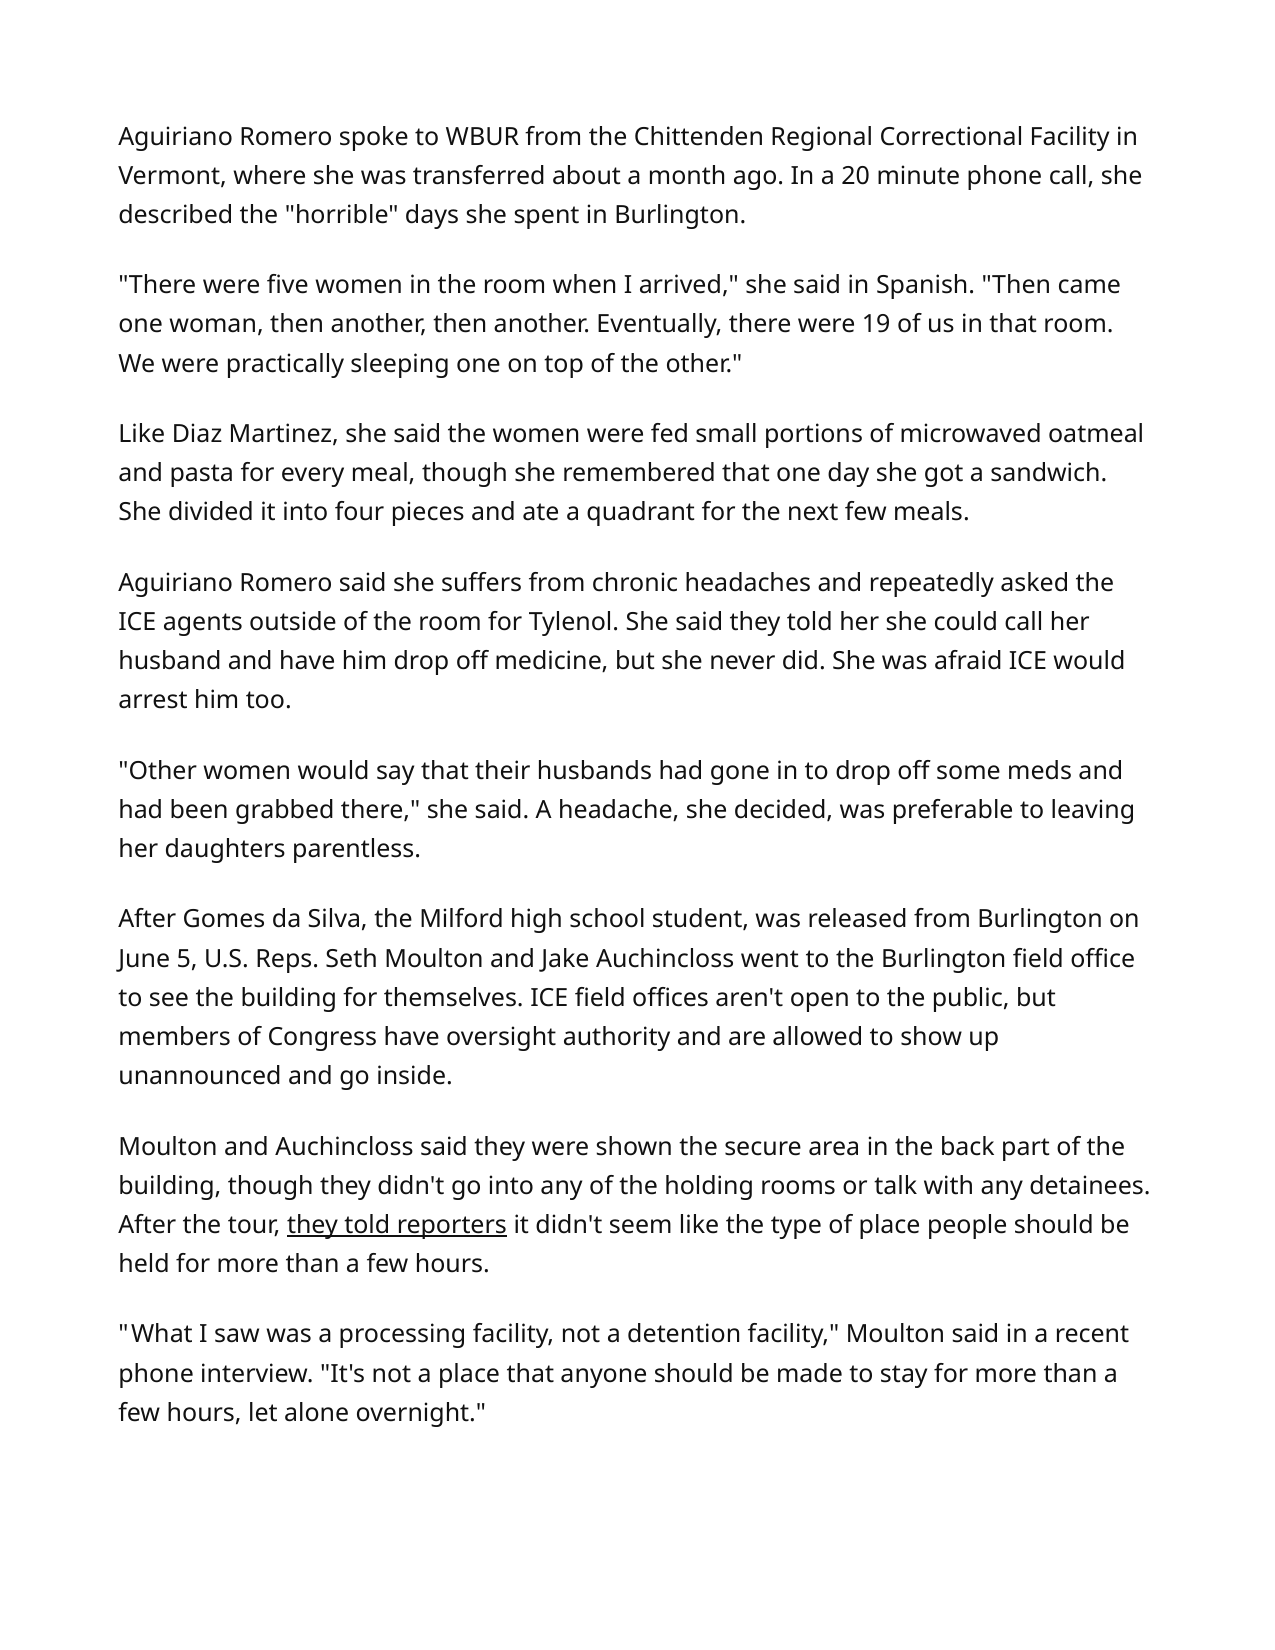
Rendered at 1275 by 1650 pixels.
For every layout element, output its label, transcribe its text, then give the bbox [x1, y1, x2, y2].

text " What I saw was a processing facility, not a detention facility," Moulton said in a recent phone interview. "It's not a place that anyone should be made to stay for more than a few hours, let alone overnight." [118, 1316, 1157, 1428]
text "There were five women in the room when I arrived," she said in Spanish. "Then came one woman, then another, then another. Eventually, there were 19 of us in that room. We were practically sleeping one on top of the other." [118, 267, 1157, 379]
text Like Diaz Martinez, she said the women were fed small portions of microwaved oatmeal and pasta for every meal, though she remembered that one day she got a sandwich. She divided it into four pieces and ate a quadrant for the next few meals. [118, 416, 1157, 528]
text "Other women would say that their husbands had gone in to drop off some meds and had been grabbed there," she said. A headache, she decided, was preferable to leaving her daughters parentless. [118, 752, 1157, 865]
text Aguiriano Romero said she suffers from chronic headaches and repeatedly asked the ICE agents outside of the room for Tylenol. She said they told her she could call her husband and have him drop off medicine, but she never did. She was afraid ICE would arrest him too. [118, 564, 1157, 716]
text After Gomes da Silva, the Milford high school student, was released from Burlington on June 5, U.S. Reps. Seth Moulton and Jake Auchincloss went to the Burlington field office to see the building for themselves. ICE field offices aren't open to the public, but members of Congress have oversight authority and are allowed to show up unannounced and go inside. [118, 901, 1157, 1092]
text Aguiriano Romero spoke to WBUR from the Chittenden Regional Correctional Facility in Vermont, where she was transferred about a month ago. In a 20 minute phone call, she described the "horrible" days she spent in Burlington. [118, 118, 1157, 231]
text Moulton and Auchincloss said they were shown the secure area in the back part of the building, though they didn't go into any of the holding rooms or talk with any detainees. After the tour, they told reporters it didn't seem like the type of place people should be held for more than a few hours. [118, 1128, 1157, 1280]
